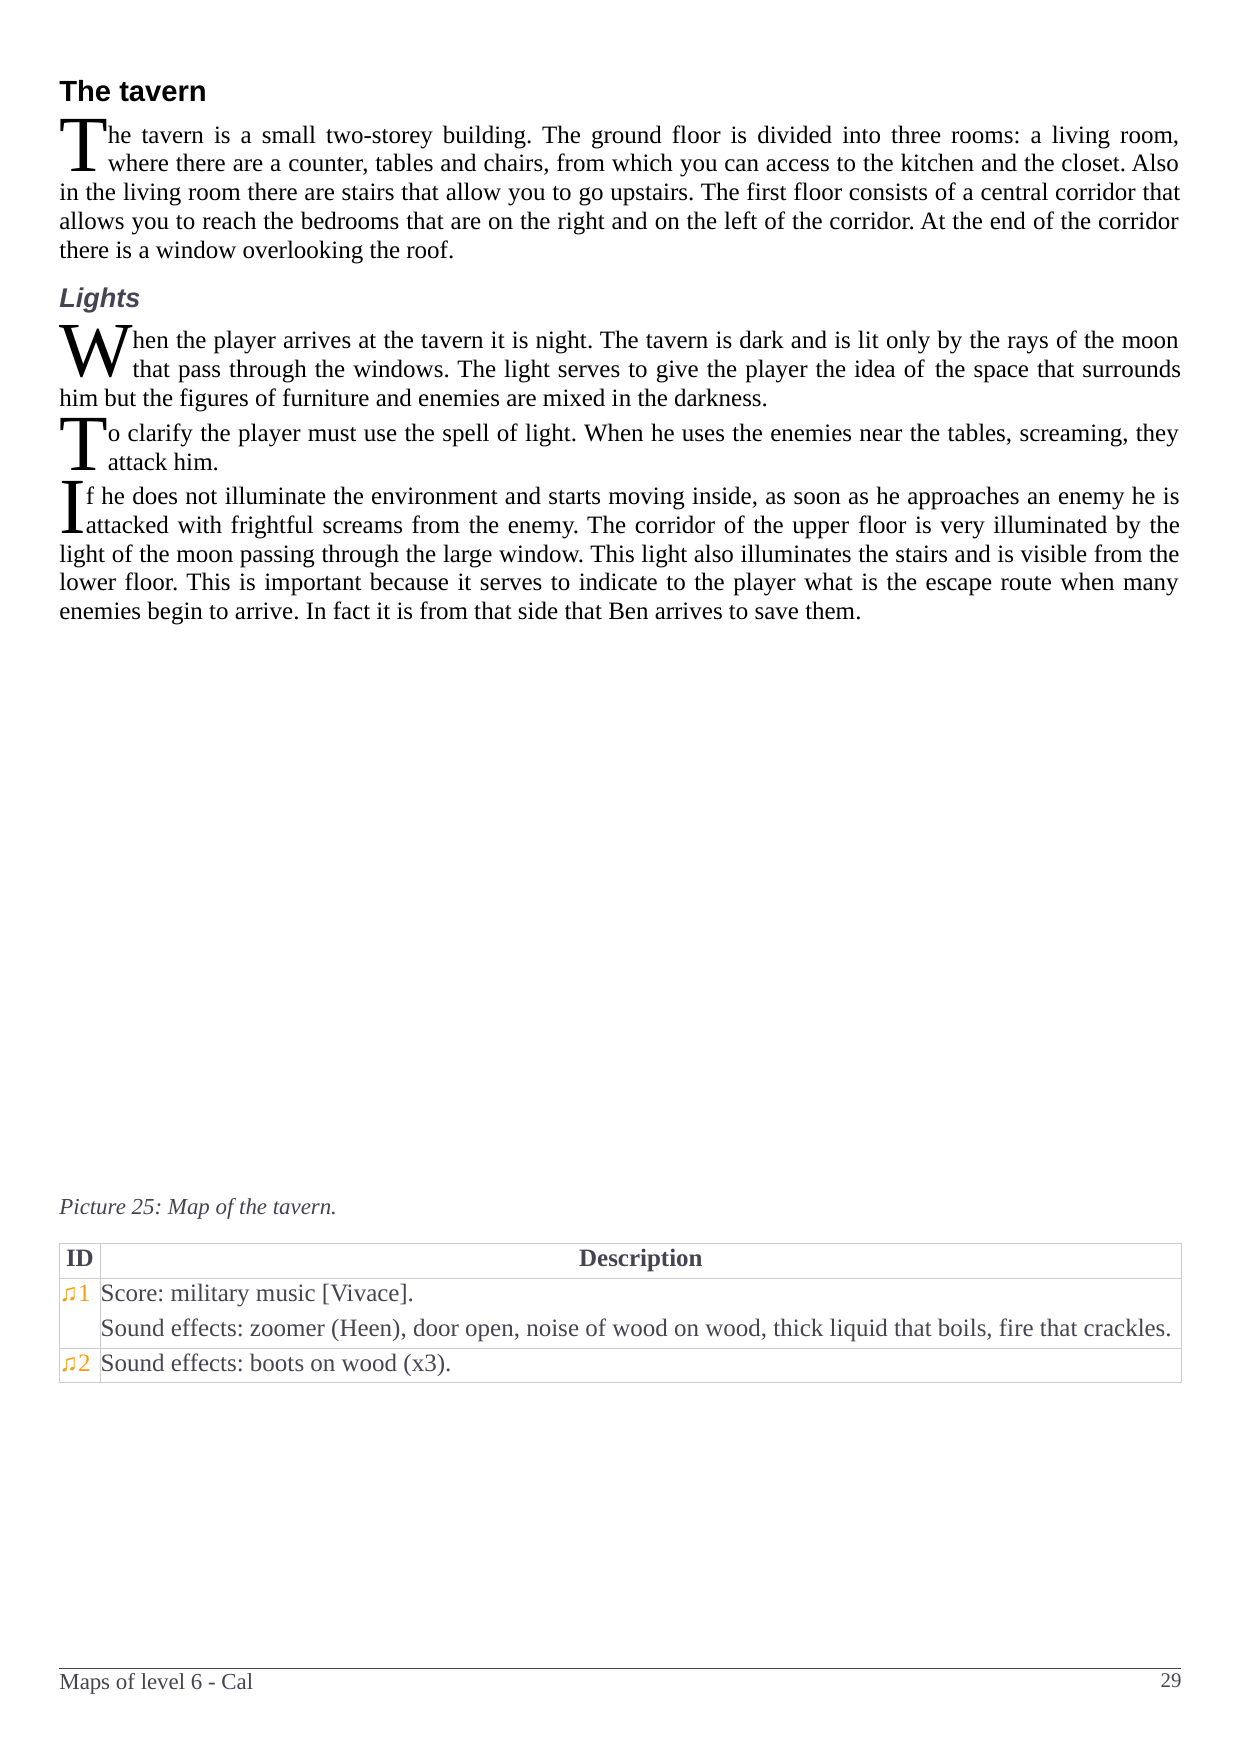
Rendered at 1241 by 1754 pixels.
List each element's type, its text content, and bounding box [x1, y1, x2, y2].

text To clarify the player must use the spell of light. When he uses the enemies near the tables, screaming, they attack him. [59, 418, 1181, 475]
table_header [64, 1200, 70, 1207]
text The tavern is a small two-storey building. The ground floor is divided into three rooms: a living room, where there are a counter, tables and chairs, from which you can access to the kitchen and the closet. Also in the living room there are stairs that allow you to go upstairs. The first floor consists of a central corridor that allows you to reach the bedrooms that are on the right and on the left of the corridor. At the end of the corridor there is a window overlooking the roof. [59, 120, 1181, 263]
table_header [59, 631, 1181, 1243]
table_cell ♫1 [60, 1279, 100, 1347]
table_cell Score: military music [Vivace]. Sound effects: zoomer (Heen), door open, noise of wood on wood, thick liquid that boils, fire that crackles. [101, 1279, 1181, 1347]
subtitle Lights [59, 282, 1181, 313]
text If he does not illuminate the environment and starts moving inside, as soon as he approaches an enemy he is attacked with frightful screams from the enemy. The corridor of the upper floor is very illuminated by the light of the moon passing through the large window. This light also illuminates the stairs and is visible from the lower floor. This is important because it serves to indicate to the player what is the escape route when many enemies begin to arrive. In fact it is from that side that Ben arrives to save them. [59, 481, 1181, 625]
table_cell ♫2 [60, 1349, 100, 1382]
text When the player arrives at the tavern it is night. The tavern is dark and is lit only by the rays of the moon that pass through the windows. The light serves to give the player the idea of ​​the space that surrounds him but the figures of furniture and enemies are mixed in the darkness. [59, 326, 1181, 412]
table_header Description [101, 1244, 1181, 1278]
table_cell Sound effects: boots on wood (x3). [101, 1349, 1181, 1382]
table_header ID [60, 1244, 100, 1278]
subtitle The tavern [59, 74, 1181, 107]
